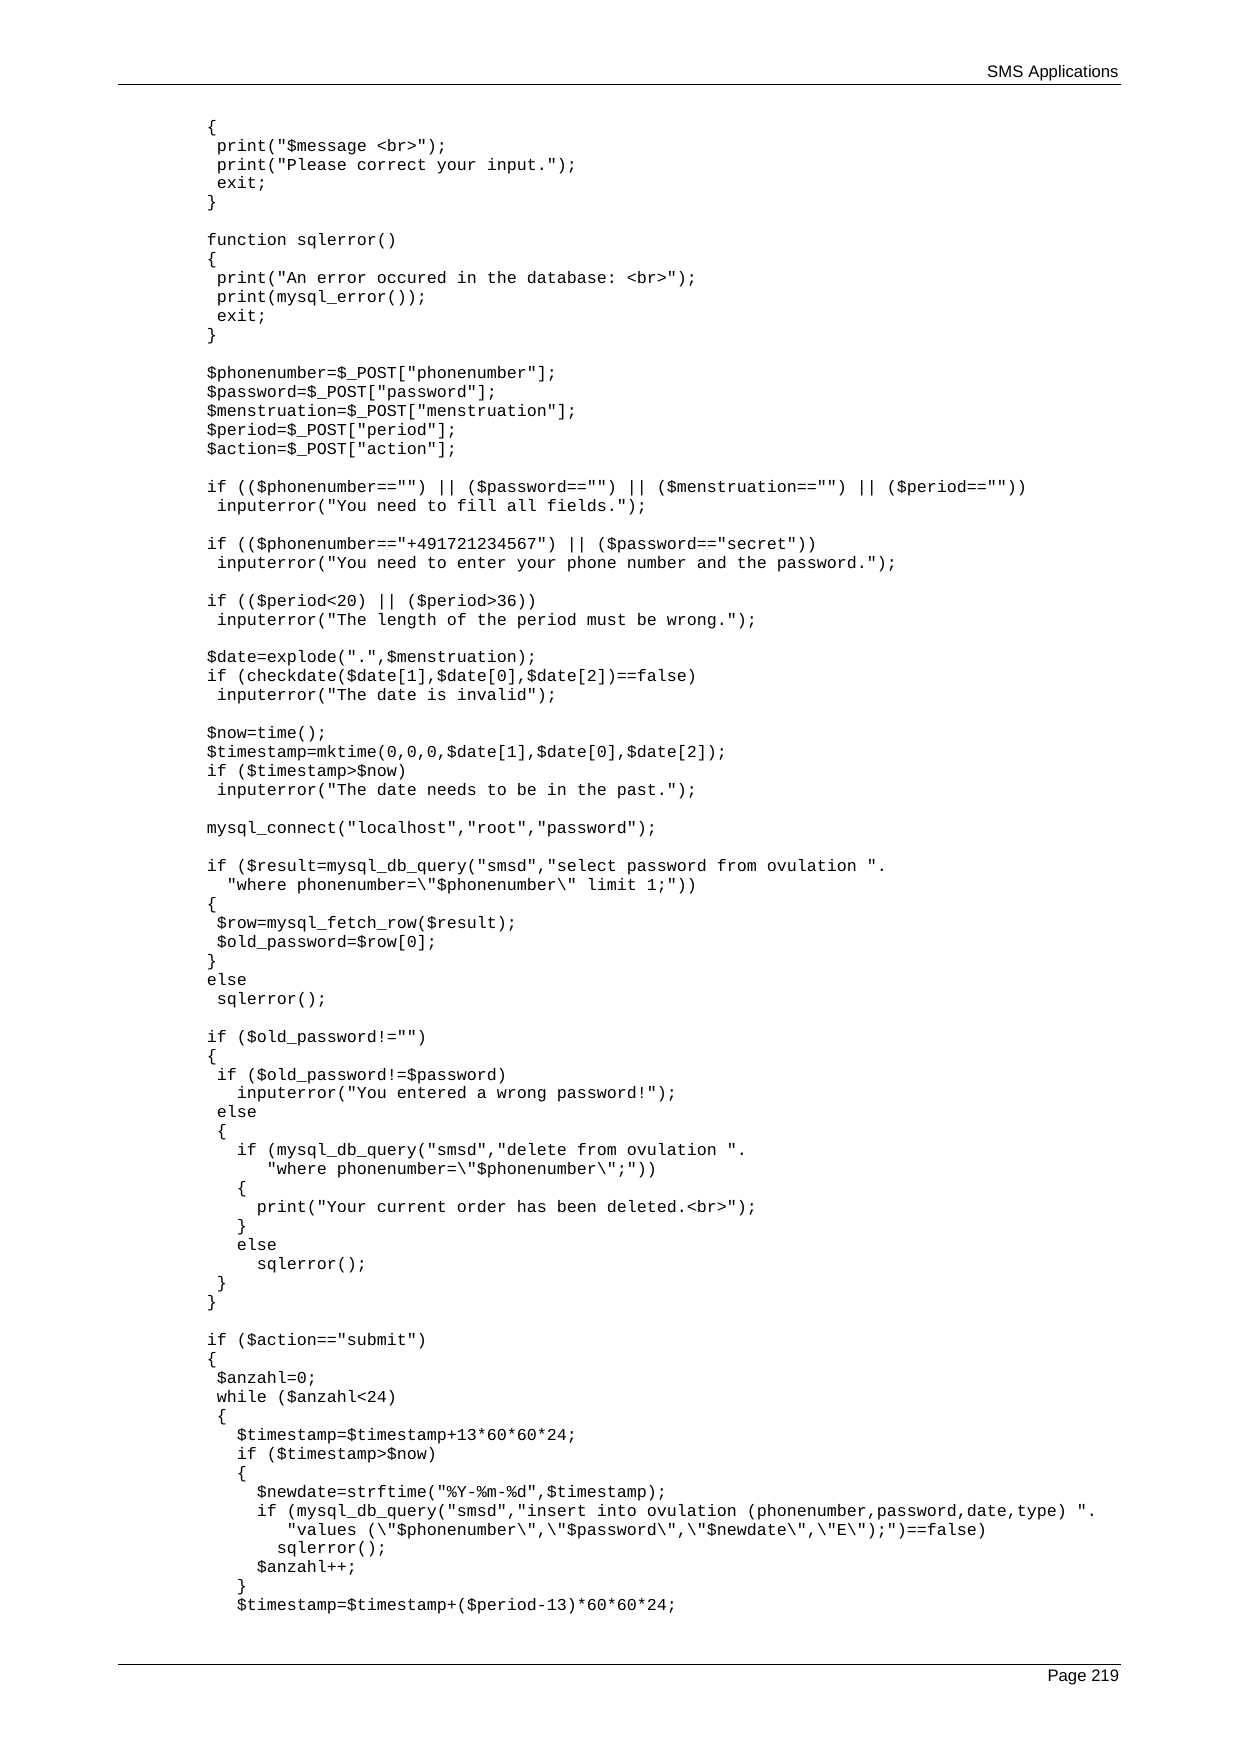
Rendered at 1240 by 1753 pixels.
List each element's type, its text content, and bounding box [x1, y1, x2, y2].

text $period=$_POST["period"]; [207, 421, 1121, 440]
text } [207, 952, 1121, 971]
text if ($timestamp>$now) [207, 1445, 1121, 1464]
text $timestamp=$timestamp+($period-13)*60*60*24; [207, 1597, 1121, 1616]
text { [207, 118, 1121, 137]
text { [207, 1464, 1121, 1483]
text $timestamp=mktime(0,0,0,$date[1],$date[0],$date[2]); [207, 744, 1121, 763]
text exit; [207, 175, 1121, 194]
text inputerror("The length of the period must be wrong."); [207, 611, 1121, 630]
text inputerror("You entered a wrong password!"); [207, 1085, 1121, 1104]
text $timestamp=$timestamp+13*60*60*24; [207, 1426, 1121, 1445]
text else [207, 1237, 1121, 1256]
text { [207, 1180, 1121, 1199]
text { [207, 1407, 1121, 1426]
text if (checkdate($date[1],$date[0],$date[2])==false) [207, 668, 1121, 687]
text $action=$_POST["action"]; [207, 440, 1121, 459]
text if (mysql_db_query("smsd","delete from ovulation ". [207, 1142, 1121, 1161]
text } [207, 194, 1121, 213]
text $phonenumber=$_POST["phonenumber"]; [207, 364, 1121, 383]
text { [207, 1350, 1121, 1369]
text { [207, 1123, 1121, 1142]
text print("$message <br>"); [207, 137, 1121, 156]
text $newdate=strftime("%Y-%m-%d",$timestamp); [207, 1483, 1121, 1502]
text $now=time(); [207, 725, 1121, 744]
text } [207, 1218, 1121, 1237]
text if (($phonenumber=="+491721234567") || ($password=="secret")) [207, 535, 1121, 554]
text sqlerror(); [207, 1540, 1121, 1559]
text "values (\"$phonenumber\",\"$password\",\"$newdate\",\"E\");")==false) [207, 1521, 1121, 1540]
text sqlerror(); [207, 990, 1121, 1009]
text $old_password=$row[0]; [207, 933, 1121, 952]
text $anzahl=0; [207, 1369, 1121, 1388]
text if (($phonenumber=="") || ($password=="") || ($menstruation=="") || ($period=="")) [207, 478, 1121, 497]
text inputerror("You need to fill all fields."); [207, 497, 1121, 516]
text } [207, 327, 1121, 346]
text if ($action=="submit") [207, 1331, 1121, 1350]
text $date=explode(".",$menstruation); [207, 649, 1121, 668]
text $row=mysql_fetch_row($result); [207, 914, 1121, 933]
text } [207, 1578, 1121, 1597]
text mysql_connect("localhost","root","password"); [207, 819, 1121, 838]
text inputerror("You need to enter your phone number and the password."); [207, 554, 1121, 573]
text print("An error occured in the database: <br>"); [207, 270, 1121, 289]
text { [207, 251, 1121, 270]
text if ($result=mysql_db_query("smsd","select password from ovulation ". [207, 857, 1121, 876]
text $anzahl++; [207, 1559, 1121, 1578]
text while ($anzahl<24) [207, 1388, 1121, 1407]
text else [207, 1104, 1121, 1123]
text { [207, 1047, 1121, 1066]
text $menstruation=$_POST["menstruation"]; [207, 402, 1121, 421]
text else [207, 971, 1121, 990]
text } [207, 1274, 1121, 1293]
text print("Please correct your input."); [207, 156, 1121, 175]
text print(mysql_error()); [207, 289, 1121, 308]
text } [207, 1293, 1121, 1312]
text if (($period<20) || ($period>36)) [207, 592, 1121, 611]
text exit; [207, 308, 1121, 327]
text inputerror("The date is invalid"); [207, 687, 1121, 706]
text print("Your current order has been deleted.<br>"); [207, 1199, 1121, 1218]
text if ($old_password!="") [207, 1028, 1121, 1047]
text { [207, 895, 1121, 914]
text $password=$_POST["password"]; [207, 383, 1121, 402]
text "where phonenumber=\"$phonenumber\" limit 1;")) [207, 876, 1121, 895]
text "where phonenumber=\"$phonenumber\";")) [207, 1161, 1121, 1180]
text if ($old_password!=$password) [207, 1066, 1121, 1085]
text function sqlerror() [207, 232, 1121, 251]
text if ($timestamp>$now) [207, 763, 1121, 782]
text sqlerror(); [207, 1256, 1121, 1274]
text if (mysql_db_query("smsd","insert into ovulation (phonenumber,password,date,type) ". [207, 1502, 1121, 1521]
text inputerror("The date needs to be in the past."); [207, 782, 1121, 801]
